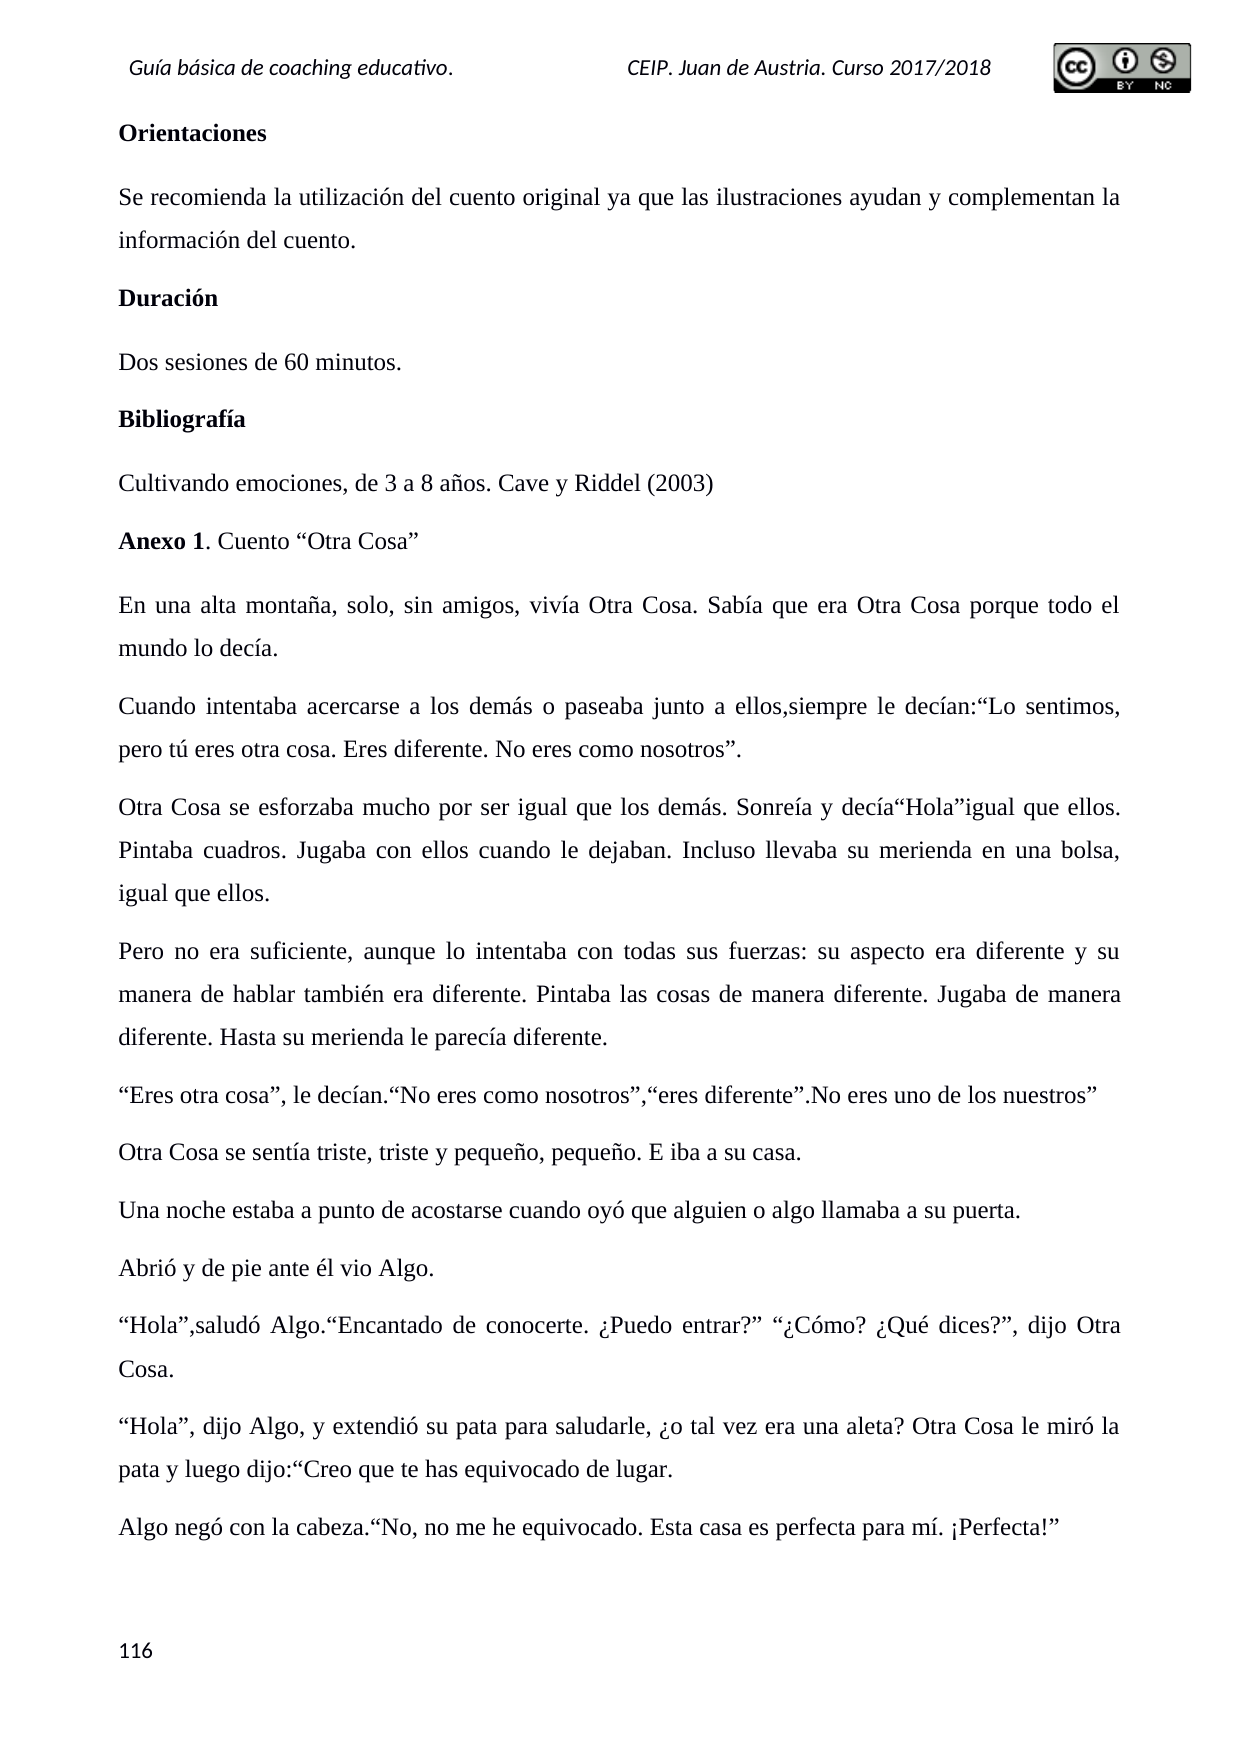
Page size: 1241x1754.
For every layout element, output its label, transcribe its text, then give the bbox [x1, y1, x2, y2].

list Se recomienda la utilización del cuento original ya que las ilustraciones ayudan y complementan la información del cuento. [118, 182, 1122, 254]
list Otra Cosa se esforzaba mucho por ser igual que los demás. Sonreía y decía“Hola”igual que ellos. Pintaba cuadros. Jugaba con ellos cuando le dejaban. Incluso llevaba su merienda en una bolsa, igual que ellos. [118, 792, 1122, 907]
list Algo negó con la cabeza.“No, no me he equivocado. Esta casa es perfecta para mí. ¡Perfecta!” [118, 1512, 1122, 1541]
subtitle Bibliografía [118, 404, 1122, 433]
list “Hola”,saludó Algo.“Encantado de conocerte. ¿Puedo entrar?” “¿Cómo? ¿Qué dices?”, dijo Otra Cosa. [118, 1311, 1122, 1382]
list Otra Cosa se sentía triste, triste y pequeño, pequeño. E iba a su casa. [118, 1137, 1122, 1166]
picture [1053, 43, 1192, 93]
list Cuando intentaba acercarse a los demás o paseaba junto a ellos,siempre le decían:“Lo sentimos, pero tú eres otra cosa. Eres diferente. No eres como nosotros”. [118, 691, 1122, 763]
list Anexo 1. Cuento “Otra Cosa” [118, 526, 1122, 555]
list Una noche estaba a punto de acostarse cuando oyó que alguien o algo llamaba a su puerta. [118, 1195, 1122, 1224]
list Pero no era suficiente, aunque lo intentaba con todas sus fuerzas: su aspecto era diferente y su manera de hablar también era diferente. Pintaba las cosas de manera diferente. Jugaba de manera diferente. Hasta su merienda le parecía diferente. [118, 936, 1122, 1051]
subtitle Orientaciones [118, 118, 1122, 147]
list Dos sesiones de 60 minutos. [118, 347, 1122, 376]
list Cultivando emociones, de 3 a 8 años. Cave y Riddel (2003) [118, 468, 1122, 497]
list “Eres otra cosa”, le decían.“No eres como nosotros”,“eres diferente”.No eres uno de los nuestros” [118, 1080, 1122, 1108]
list Abrió y de pie ante él vio Algo. [118, 1253, 1122, 1282]
list “Hola”, dijo Algo, y extendió su pata para saludarle, ¿o tal vez era una aleta? Otra Cosa le miró la pata y luego dijo:“Creo que te has equivocado de lugar. [118, 1411, 1122, 1483]
subtitle Duración [118, 283, 1122, 312]
list En una alta montaña, solo, sin amigos, vivía Otra Cosa. Sabía que era Otra Cosa porque todo el mundo lo decía. [118, 590, 1122, 662]
